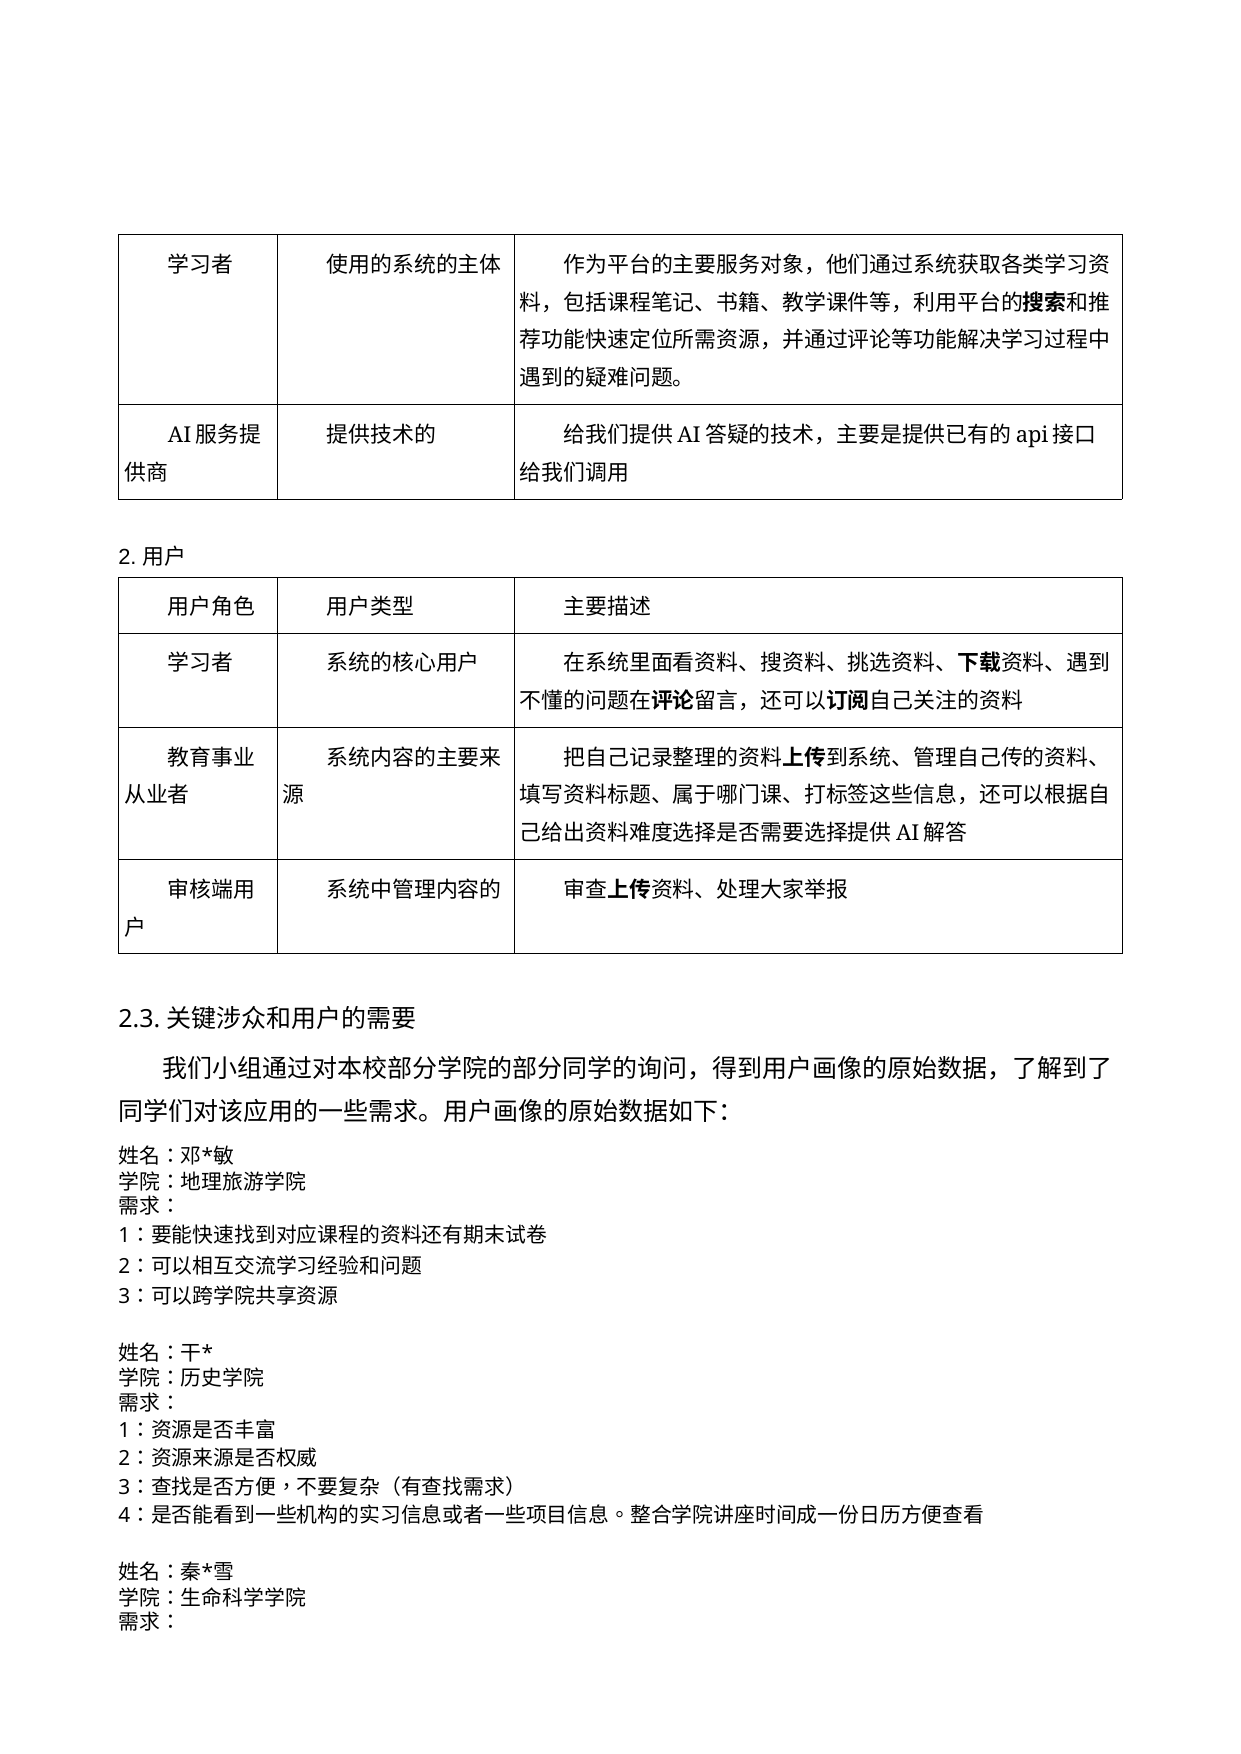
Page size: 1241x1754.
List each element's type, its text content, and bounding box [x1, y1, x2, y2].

table_cell 作为平台的主要服务对象，他们通过系统获取各类学习资料，包括课程笔记、书籍、教学课件等，利用平台的搜索和推荐功能快速定位所需资源，并通过评论等功能解决学习过程中遇到的疑难问题。 [515, 235, 1122, 404]
table_cell 在系统里面看资料、搜资料、挑选资料、下载资料、遇到不懂的问题在评论留言，还可以订阅自己关注的资料 [515, 634, 1122, 727]
table_cell 使用的系统的主体 [278, 235, 514, 404]
table_cell 把自己记录整理的资料上传到系统、管理自己传的资料、填写资料标题、属于哪门课、打标签这些信息，还可以根据自己给出资料难度选择是否需要选择提供AI解答 [515, 728, 1122, 859]
text 学院：历史学院 [118, 1366, 1122, 1391]
text 姓名：干* [118, 1338, 1122, 1366]
subtitle 关键涉众和用户的需要 [118, 998, 1122, 1035]
table_cell 学习者 [119, 235, 277, 404]
table_header 主要描述 [515, 578, 1122, 633]
table_cell 给我们提供AI答疑的技术，主要是提供已有的api接口给我们调用 [515, 405, 1122, 498]
text 3：查找是否方便，不要复杂（有查找需求） [118, 1472, 1122, 1500]
table_cell 学习者 [119, 634, 277, 727]
table_cell 提供技术的 [278, 405, 514, 498]
table_cell 系统内容的主要来源 [278, 728, 514, 859]
table_cell 教育事业从业者 [119, 728, 277, 859]
table_header 用户角色 [119, 578, 277, 633]
table_cell 系统的核心用户 [278, 634, 514, 727]
text 需求： [118, 1610, 1122, 1634]
text 学院：生命科学学院 [118, 1586, 1122, 1610]
text 3：可以跨学院共享资源 [118, 1279, 1122, 1309]
text 1：资源是否丰富 [118, 1415, 1122, 1443]
text 2：可以相互交流学习经验和问题 [118, 1249, 1122, 1279]
table_cell 审查上传资料、处理大家举报 [515, 860, 1122, 953]
text 需求： [118, 1194, 1122, 1219]
table_cell 系统中管理内容的 [278, 860, 514, 953]
text 学院：地理旅游学院 [118, 1170, 1122, 1194]
text 我们小组通过对本校部分学院的部分同学的询问，得到用户画像的原始数据，了解到了同学们对该应用的一些需求。用户画像的原始数据如下： [118, 1048, 1122, 1128]
text 姓名：邓*敏 [118, 1142, 1122, 1170]
text 1：要能快速找到对应课程的资料还有期末试卷 [118, 1219, 1122, 1249]
text 2：资源来源是否权威 [118, 1443, 1122, 1472]
text 需求： [118, 1391, 1122, 1415]
text 姓名：秦*雪 [118, 1557, 1122, 1586]
table_cell 审核端用户 [119, 860, 277, 953]
table_header 用户类型 [278, 578, 514, 633]
table_cell AI服务提供商 [119, 405, 277, 498]
text 4：是否能看到一些机构的实习信息或者一些项目信息。整合学院讲座时间成一份日历方便查看 [118, 1500, 1122, 1529]
subtitle 用户 [118, 539, 1122, 571]
